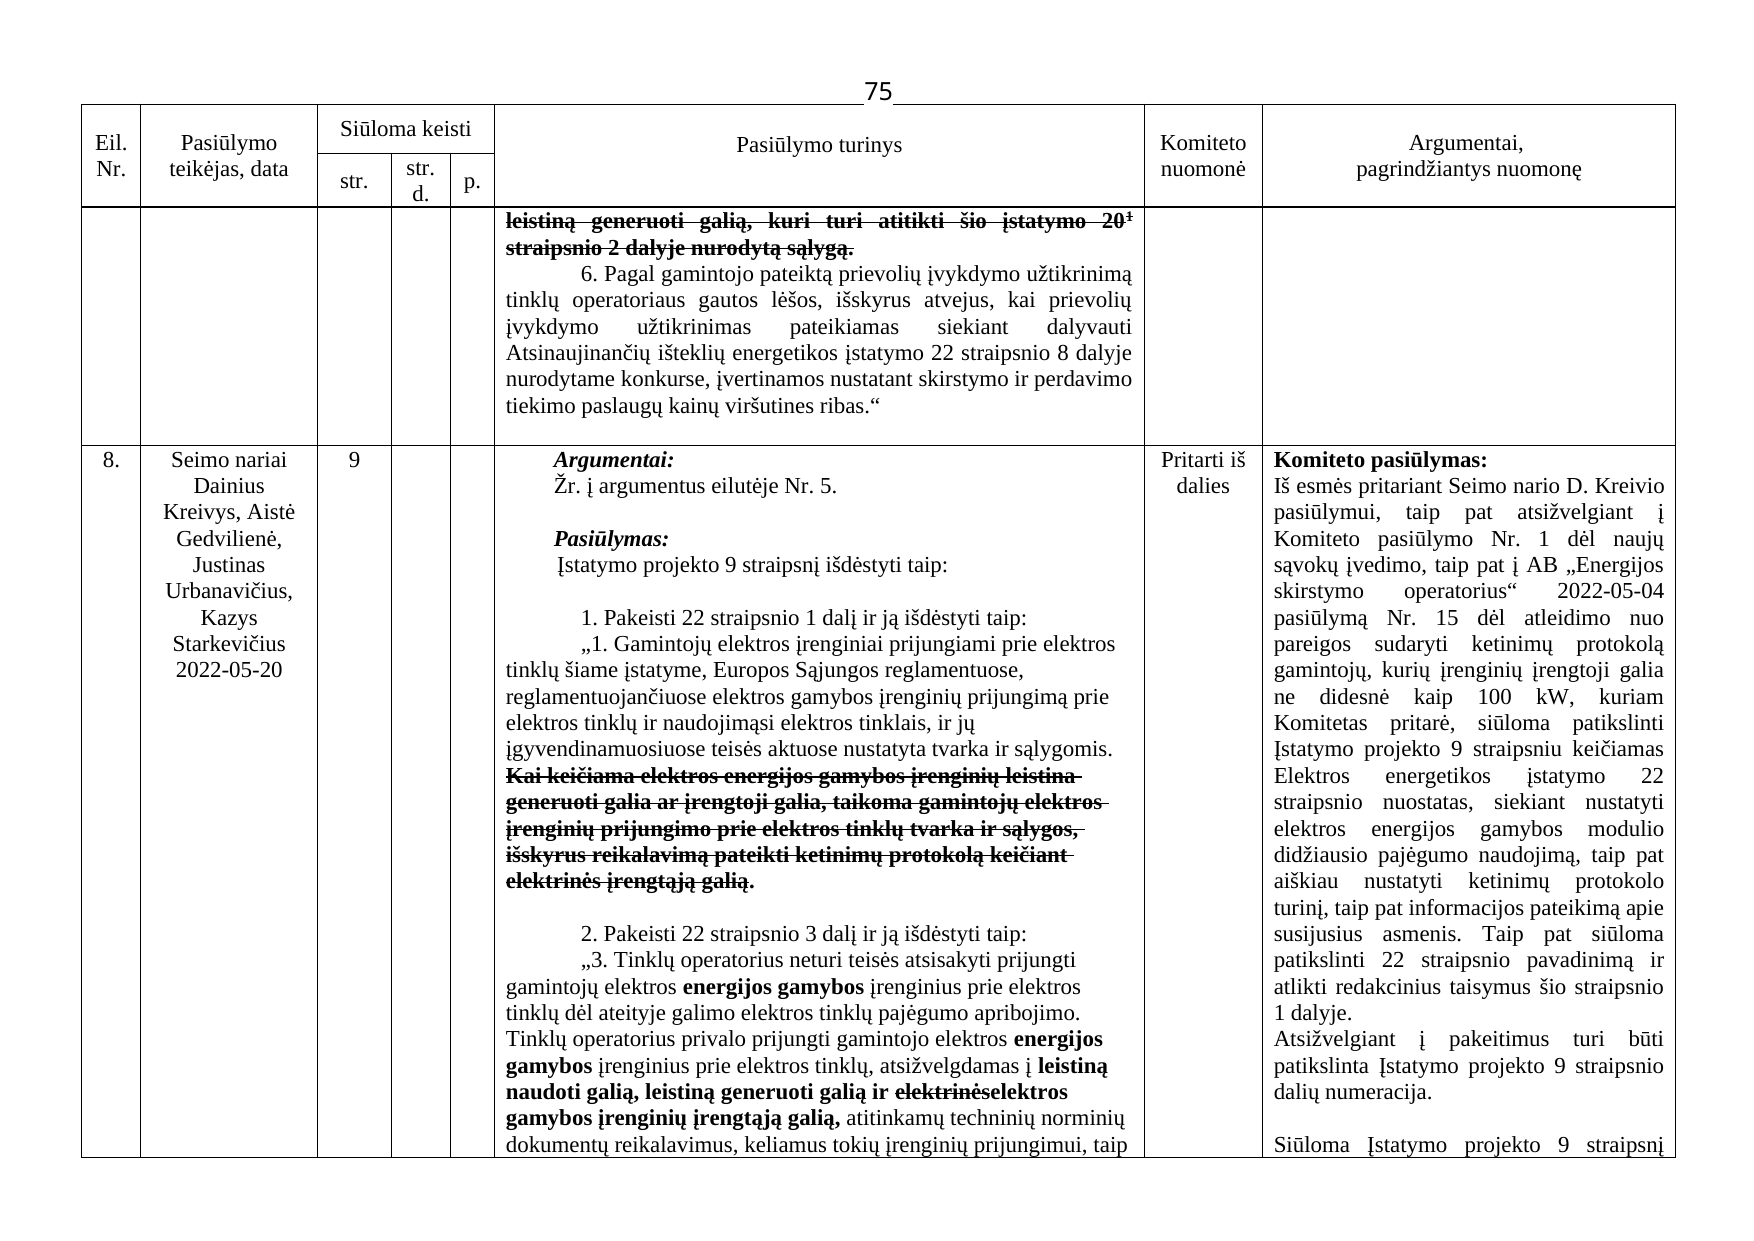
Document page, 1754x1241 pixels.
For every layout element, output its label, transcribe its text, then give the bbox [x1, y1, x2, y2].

table_cell leistiną generuoti galią, kuri turi atitikti šio įstatymo 201 straipsnio 2 dalyje nurodytą sąlygą. 6. Pagal gamintojo pateiktą prievolių įvykdymo užtikrinimą tinklų operatoriaus gautos lėšos, išskyrus atvejus, kai prievolių įvykdymo užtikrinimas pateikiamas siekiant dalyvauti Atsinaujinančių išteklių energetikos įstatymo 22 straipsnio 8 dalyje nurodytame konkurse, įvertinamos nustatant skirstymo ir perdavimo tiekimo paslaugų kainų viršutines ribas.“ [495, 208, 1144, 444]
table_header Argumentai, pagrindžiantys nuomonę [1263, 105, 1675, 206]
table_cell str. [318, 154, 391, 206]
table_cell Komiteto pasiūlymas: Iš esmės pritariant Seimo nario D. Kreivio pasiūlymui, taip pat atsižvelgiant į Komiteto pasiūlymo Nr. 1 dėl naujų sąvokų įvedimo, taip pat į AB „Energijos skirstymo operatorius“ 2022-05-04 pasiūlymą Nr. 15 dėl atleidimo nuo pareigos sudaryti ketinimų protokolą gamintojų, kurių įrenginių įrengtoji galia ne didesnė kaip 100 kW, kuriam Komitetas pritarė, siūloma patikslinti Įstatymo projekto 9 straipsniu keičiamas Elektros energetikos įstatymo 22 straipsnio nuostatas, siekiant nustatyti elektros energijos gamybos modulio didžiausio pajėgumo naudojimą, taip pat aiškiau nustatyti ketinimų protokolo turinį, taip pat informacijos pateikimą apie susijusius asmenis. Taip pat siūloma patikslinti 22 straipsnio pavadinimą ir atlikti redakcinius taisymus šio straipsnio 1 dalyje. Atsižvelgiant į pakeitimus turi būti patikslinta Įstatymo projekto 9 straipsnio dalių numeracija. Siūloma Įstatymo projekto 9 straipsnį [1263, 446, 1675, 1157]
table_header Eil. Nr. [82, 105, 140, 206]
table_cell Argumentai: Žr. į argumentus eilutėje Nr. 5. Pasiūlymas: Įstatymo projekto 9 straipsnį išdėstyti taip: 1. Pakeisti 22 straipsnio 1 dalį ir ją išdėstyti taip: „1. Gamintojų elektros įrenginiai prijungiami prie elektros tinklų šiame įstatyme, Europos Sąjungos reglamentuose, reglamentuojančiuose elektros gamybos įrenginių prijungimą prie elektros tinklų ir naudojimąsi elektros tinklais, ir jų įgyvendinamuosiuose teisės aktuose nustatyta tvarka ir sąlygomis. Kai keičiama elektros energijos gamybos įrenginių leistina generuoti galia ar įrengtoji galia, taikoma gamintojų elektros įrenginių prijungimo prie elektros tinklų tvarka ir sąlygos, išskyrus reikalavimą pateikti ketinimų protokolą keičiant elektrinės įrengtąją galią. 2. Pakeisti 22 straipsnio 3 dalį ir ją išdėstyti taip: „3. Tinklų operatorius neturi teisės atsisakyti prijungti gamintojų elektros energijos gamybos įrenginius prie elektros tinklų dėl ateityje galimo elektros tinklų pajėgumo apribojimo. Tinklų operatorius privalo prijungti gamintojo elektros energijos gamybos įrenginius prie elektros tinklų, atsižvelgdamas į leistiną naudoti galią, leistiną generuoti galią ir elektrinėselektros gamybos įrenginių įrengtąją galią, atitinkamų techninių norminių dokumentų reikalavimus, keliamus tokių įrenginių prijungimui, taip [495, 446, 1144, 1157]
table_cell 8. [82, 446, 140, 1157]
table_header Pasiūlymo turinys [495, 105, 1144, 206]
table_cell [1263, 208, 1675, 444]
table_cell Pritarti iš dalies [1145, 446, 1262, 1157]
table_cell [392, 446, 450, 1157]
table_cell [451, 208, 494, 444]
table_cell Seimo nariai Dainius Kreivys, Aistė Gedvilienė, Justinas Urbanavičius, Kazys Starkevičius 2022-05-20 [141, 446, 317, 1157]
table_cell p. [451, 154, 494, 206]
table_cell [451, 446, 494, 1157]
table_header Siūloma keisti [318, 105, 494, 153]
table_cell [392, 208, 450, 444]
table_cell str. d. [392, 154, 450, 206]
table_cell [141, 208, 317, 444]
table_cell [318, 208, 391, 444]
table_cell 9 [318, 446, 391, 1157]
table_cell [82, 208, 140, 444]
table_header Pasiūlymo teikėjas, data [141, 105, 317, 206]
table_cell [1145, 208, 1262, 444]
table_header Komiteto nuomonė [1145, 105, 1262, 206]
